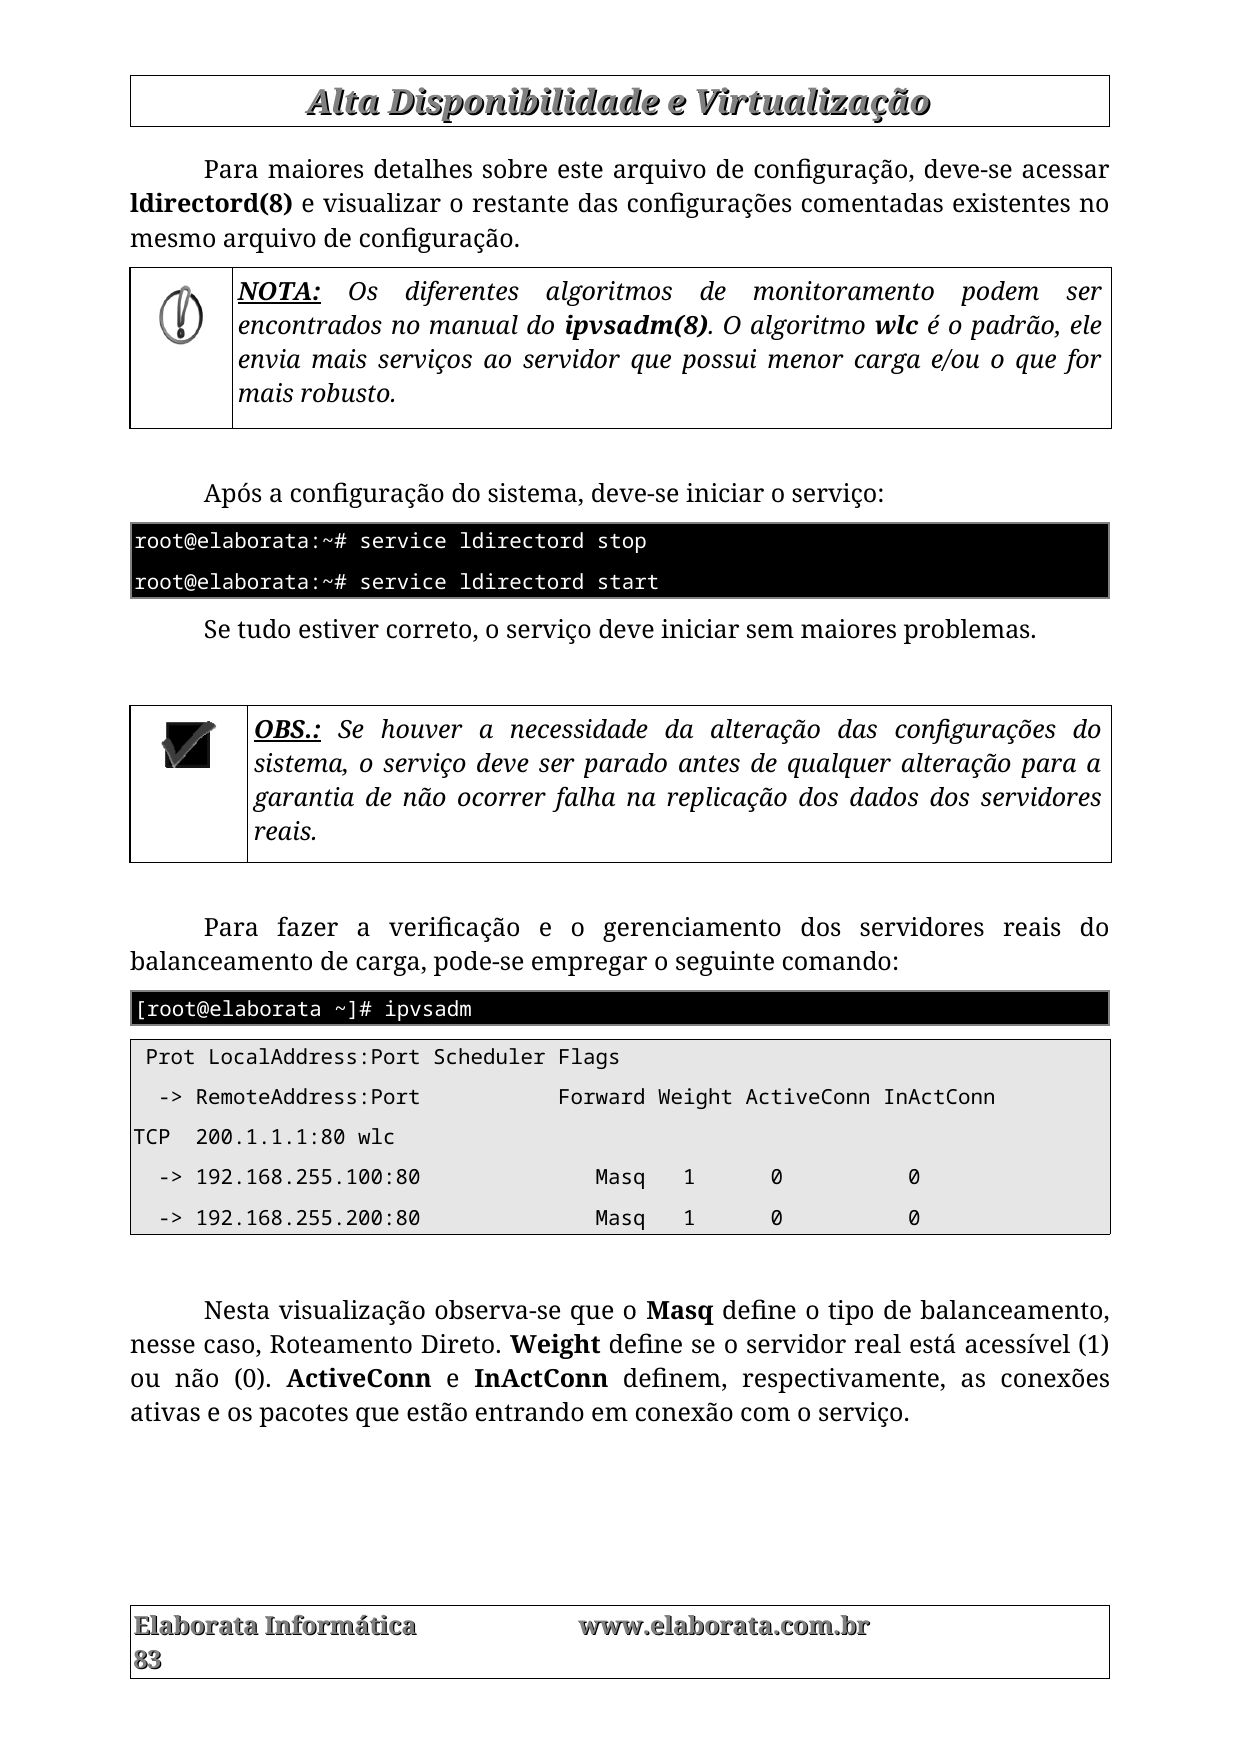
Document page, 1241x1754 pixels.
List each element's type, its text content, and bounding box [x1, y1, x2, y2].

table_header [131, 268, 232, 428]
text -> 192.168.255.100:80 Masq 1 0 0 [131, 1159, 1110, 1191]
text Prot LocalAddress:Port Scheduler Flags [131, 1040, 1110, 1070]
text root@elaborata:~# service ldirectord start [132, 563, 1108, 597]
text TCP 200.1.1.1:80 wlc [131, 1119, 1110, 1151]
text [root@elaborata ~]# ipvsadm [132, 992, 1108, 1024]
text Após a configuração do sistema, deve-se iniciar o serviço: [130, 475, 1110, 509]
text -> 192.168.255.200:80 Masq 1 0 0 [131, 1200, 1110, 1234]
text Para fazer a verificação e o gerenciamento dos servidores reais do balanceamento de carga, pode-se empregar o seguinte comando: [130, 909, 1110, 977]
text -> RemoteAddress:Port Forward Weight ActiveConn InActConn [131, 1079, 1110, 1111]
table_header NOTA: Os diferentes algoritmos de monitoramento podem ser encontrados no manual do ipvsadm(8). O algoritmo wlc é o padrão, ele envia mais serviços ao servidor que possui menor carga e/ou o que for mais robusto. [233, 268, 1111, 428]
table_header OBS.: Se houver a necessidade da alteração das configurações do sistema, o serviço deve ser parado antes de qualquer alteração para a garantia de não ocorrer falha na replicação dos dados dos servidores reais. [248, 706, 1111, 862]
table_header [131, 706, 247, 862]
text Para maiores detalhes sobre este arquivo de configuração, deve-se acessar ldirectord(8) e visualizar o restante das configurações comentadas existentes no mesmo arquivo de configuração. [130, 152, 1110, 254]
text root@elaborata:~# service ldirectord stop [132, 524, 1108, 554]
text Se tudo estiver correto, o serviço deve iniciar sem maiores problemas. [130, 612, 1110, 646]
text Nesta visualização observa-se que o Masq define o tipo de balanceamento, nesse caso, Roteamento Direto. Weight define se o servidor real está acessível (1) ou não (0). ActiveConn e InActConn definem, respectivamente, as conexões ativas e os pacotes que estão entrando em conexão com o serviço. [130, 1292, 1110, 1429]
